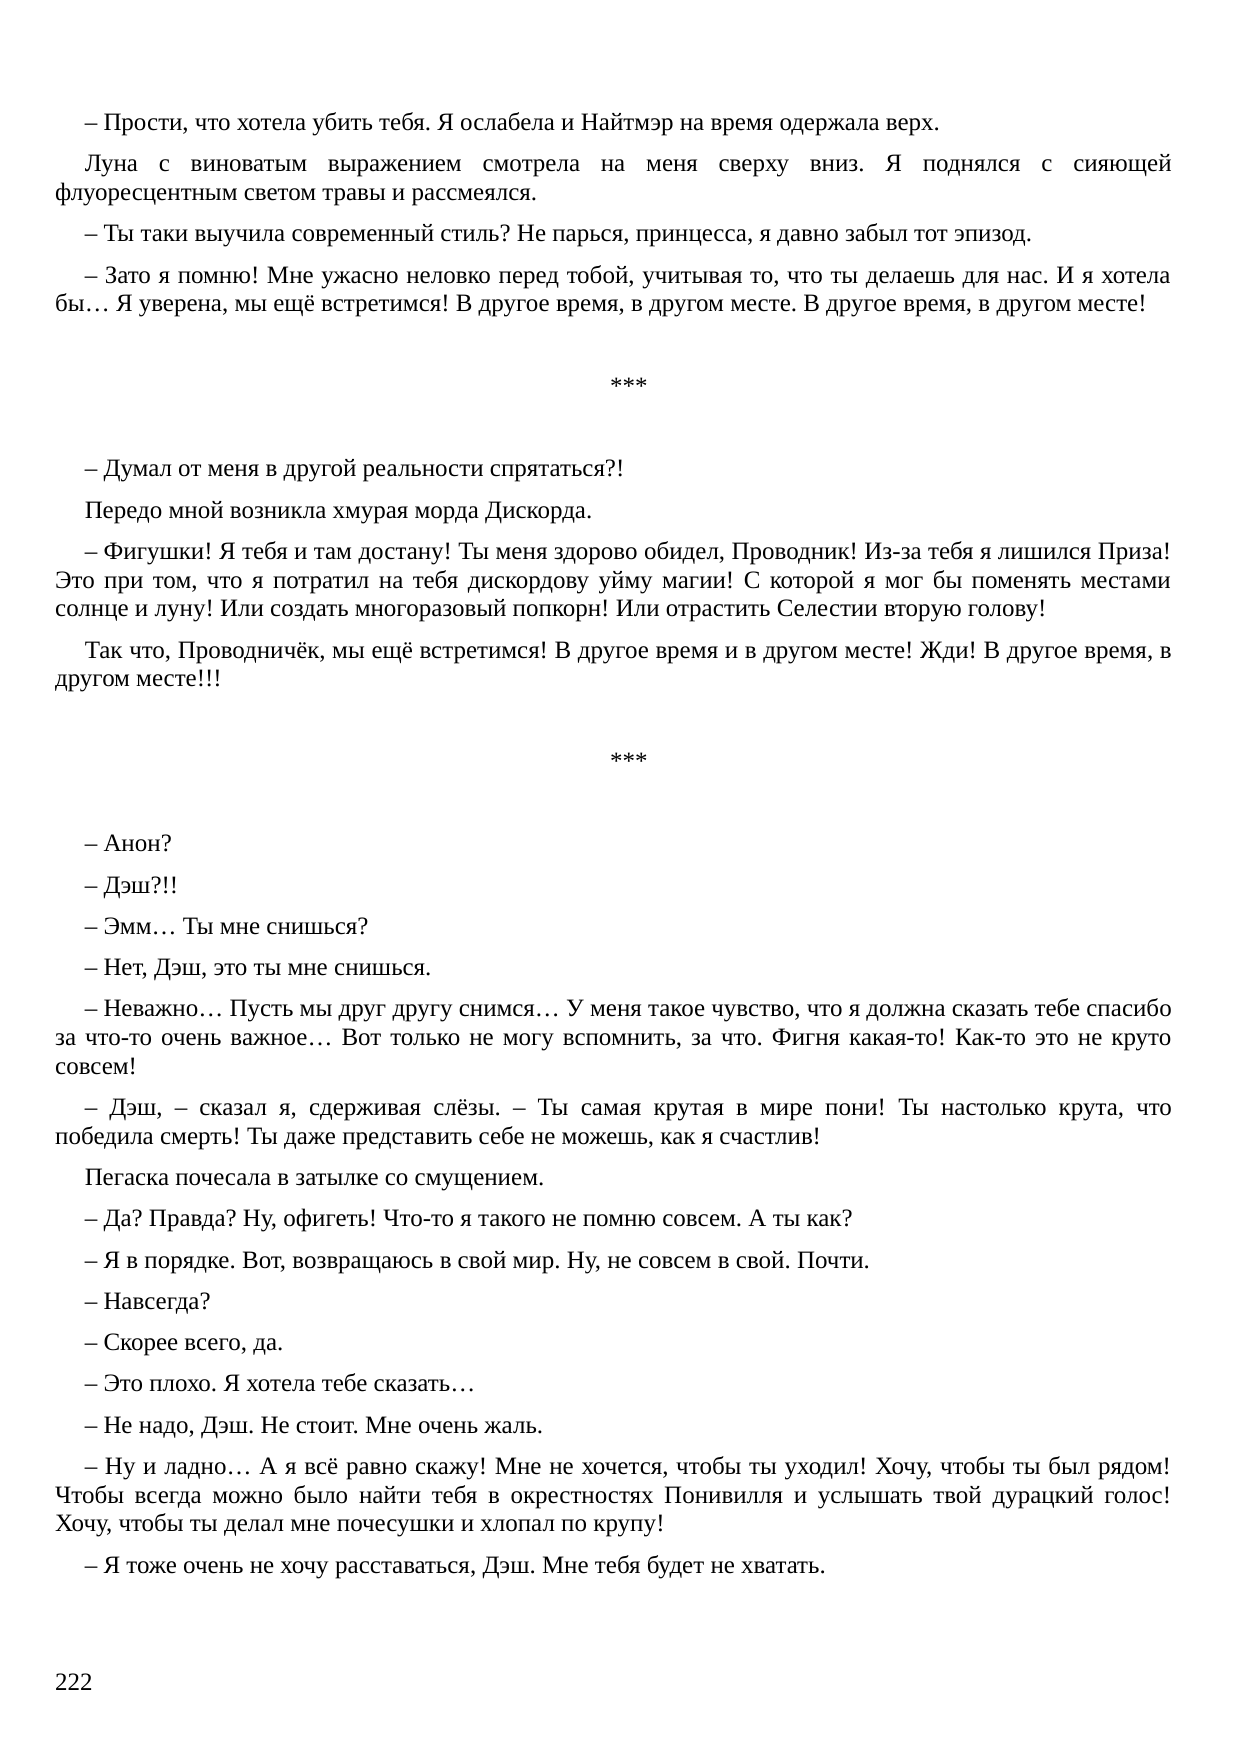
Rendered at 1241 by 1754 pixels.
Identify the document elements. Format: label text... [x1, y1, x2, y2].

text – Дэш, – сказал я, сдерживая слёзы. – Ты самая крутая в мире пони! Ты настолько крута, что победила смерть! Ты даже представить себе не можешь, как я счастлив! [55, 1092, 1173, 1150]
text – Эмм… Ты мне снишься? [55, 911, 1173, 940]
text – Прости, что хотела убить тебя. Я ослабела и Найтмэр на время одержала верх. [55, 107, 1173, 136]
text – Зато я помню! Мне ужасно неловко перед тобой, учитывая то, что ты делаешь для нас. И я хотела бы… Я уверена, мы ещё встретимся! В другое время, в другом месте. В другое время, в другом месте! [55, 260, 1173, 317]
text – Я в порядке. Вот, возвращаюсь в свой мир. Ну, не совсем в свой. Почти. [55, 1245, 1173, 1273]
text – Ну и ладно… А я всё равно скажу! Мне не хочется, чтобы ты уходил! Хочу, чтобы ты был рядом! Чтобы всегда можно было найти тебя в окрестностях Понивилля и услышать твой дурацкий голос! Хочу, чтобы ты делал мне почесушки и хлопал по крупу! [55, 1451, 1173, 1537]
text Так что, Проводничёк, мы ещё встретимся! В другое время и в другом месте! Жди! В другое время, в другом месте!!! [55, 635, 1173, 692]
text – Навсегда? [55, 1286, 1173, 1315]
text – Не надо, Дэш. Не стоит. Мне очень жаль. [55, 1410, 1173, 1438]
text Луна с виноватым выражением смотрела на меня сверху вниз. Я поднялся с сияющей флуоресцентным светом травы и рассмеялся. [55, 148, 1173, 206]
text – Да? Правда? Ну, офигеть! Что-то я такого не помню совсем. А ты как? [55, 1203, 1173, 1232]
text – Скорее всего, да. [55, 1327, 1173, 1356]
text – Анон? [55, 828, 1173, 857]
text – Фигушки! Я тебя и там достану! Ты меня здорово обидел, Проводник! Из-за тебя я лишился Приза! Это при том, что я потратил на тебя дискордову уйму магии! С которой я мог бы поменять местами солнце и луну! Или создать многоразовый попкорн! Или отрастить Селестии вторую голову! [55, 536, 1173, 622]
text – Я тоже очень не хочу расставаться, Дэш. Мне тебя будет не хватать. [55, 1550, 1173, 1578]
text Передо мной возникла хмурая морда Дискорда. [55, 495, 1173, 523]
text – Ты таки выучила современный стиль? Не парься, принцесса, я давно забыл тот эпизод. [55, 218, 1173, 247]
text *** [55, 371, 1173, 400]
text – Неважно… Пусть мы друг другу снимся… У меня такое чувство, что я должна сказать тебе спасибо за что-то очень важное… Вот только не могу вспомнить, за что. Фигня какая-то! Как-то это не круто совсем! [55, 993, 1173, 1080]
text Пегаска почесала в затылке со смущением. [55, 1162, 1173, 1191]
text – Дэш?!! [55, 870, 1173, 898]
text *** [55, 746, 1173, 775]
text – Это плохо. Я хотела тебе сказать… [55, 1368, 1173, 1397]
text – Нет, Дэш, это ты мне снишься. [55, 952, 1173, 981]
text – Думал от меня в другой реальности спрятаться?! [55, 453, 1173, 482]
